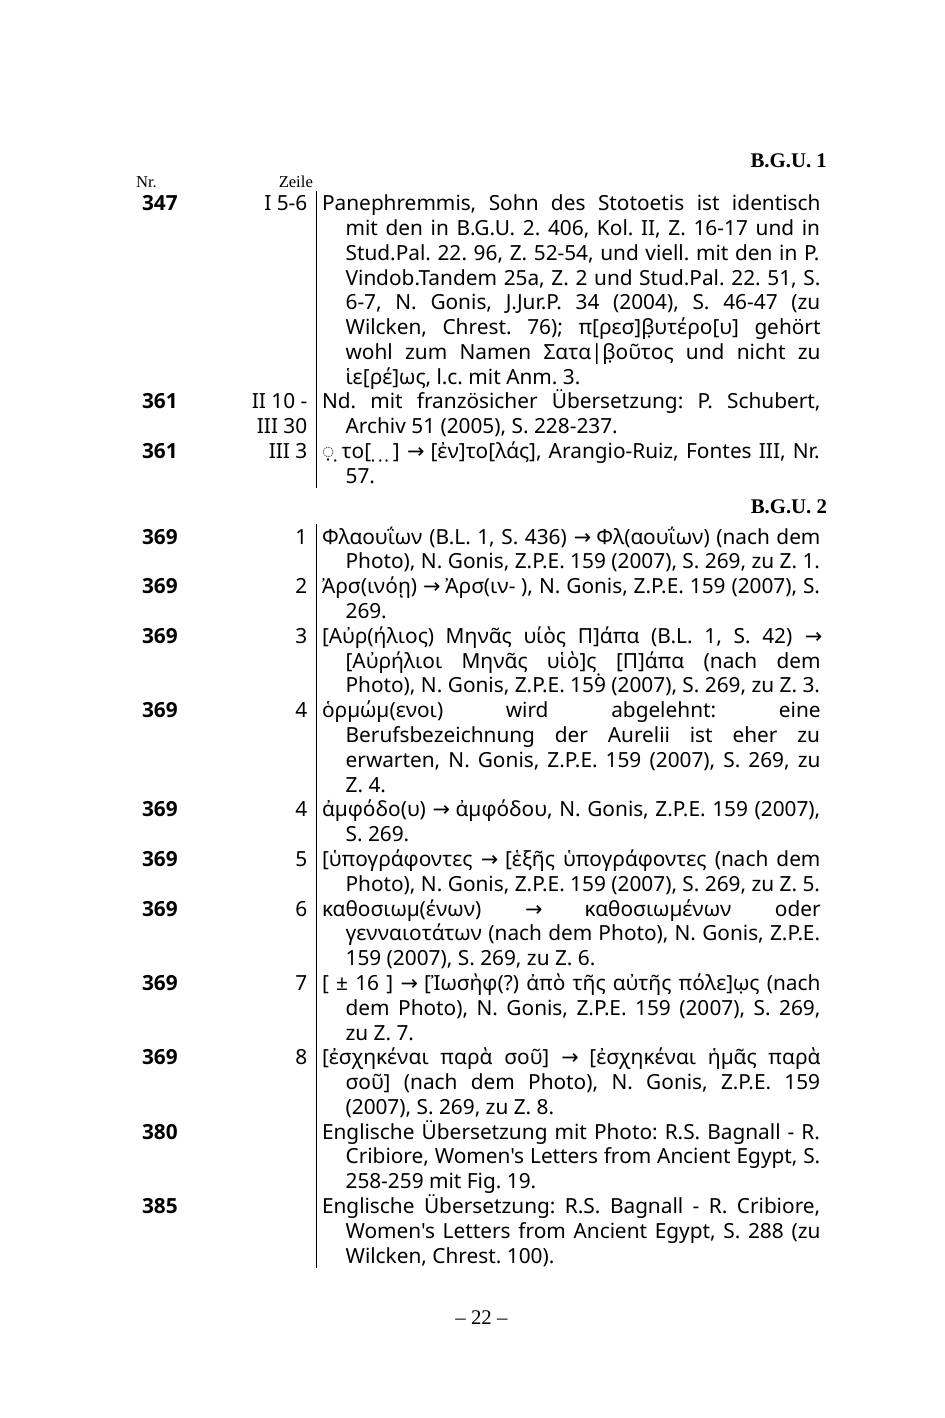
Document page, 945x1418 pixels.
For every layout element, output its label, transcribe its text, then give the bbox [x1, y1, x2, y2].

table_cell 385 [136, 1194, 224, 1268]
table_cell 369 [136, 624, 224, 698]
table_cell [224, 1194, 316, 1268]
table_cell II 10 - III 30 [224, 389, 316, 439]
table_cell Nd. mit französicher Übersetzung: P. Schubert, Archiv 51 (2005), S. 228-237. [317, 389, 827, 439]
table_cell 369 [136, 971, 224, 1045]
table_cell ἀμφόδο(υ) → ἀμφόδου, N. Gonis, Z.P.E. 159 (2007), S. 269. [317, 797, 827, 847]
table_cell 7 [224, 971, 316, 1045]
table_cell 347 [136, 191, 224, 389]
table_cell [224, 1119, 316, 1194]
table_cell 8 [224, 1045, 316, 1119]
table_cell 4 [224, 797, 316, 847]
table_cell [ἐσχηκέναι παρὰ σοῦ] → [ἐσχηκέναι ἡμᾶς παρὰ σοῦ] (nach dem Photo), N. Gonis, Z.P.E. 159 (2007), S. 269, zu Z. 8. [317, 1045, 827, 1119]
table_cell 369 [136, 1045, 224, 1119]
table_header 1 [224, 524, 316, 574]
table_cell 361 [136, 389, 224, 439]
table_cell 3 [224, 624, 316, 698]
table_cell ὁρμώμ(ενοι) wird abgelehnt: eine Berufsbezeichnung der Aurelii ist eher zu erwarten, N. Gonis, Z.P.E. 159 (2007), S. 269, zu Z. 4. [317, 698, 827, 797]
table_cell 369 [136, 896, 224, 971]
table_cell 4 [224, 698, 316, 797]
table_cell 369 [136, 797, 224, 847]
table_cell καθοσιωμ(ένων) → καθοσιωμένων oder γενναιοτάτων (nach dem Photo), N. Gonis, Z.P.E. 159 (2007), S. 269, zu Z. 6. [317, 896, 827, 971]
table_cell ̣ ̣το[ ̣ ̣ ̣] → [ἐν]το[λάς], Arangio-Ruiz, Fontes III, Nr. 57. [317, 439, 827, 488]
table_header Φλαουΐων (B.L. 1, S. 436) → Φλ(αουΐων) (nach dem Photo), N. Gonis, Z.P.E. 159 (2007), S. 269, zu Z. 1. [317, 524, 827, 574]
table_cell Englische Übersetzung mit Photo: R.S. Bagnall - R. Cribiore, Women's Letters from Ancient Egypt, S. 258-259 mit Fig. 19. [317, 1119, 827, 1194]
table_cell 369 [136, 847, 224, 896]
table_cell 361 [136, 439, 224, 488]
table_cell [ὑπογράφοντες → [ἑξῆς ὑπογράφοντες (nach dem Photo), N. Gonis, Z.P.E. 159 (2007), S. 269, zu Z. 5. [317, 847, 827, 896]
table_cell 2 [224, 574, 316, 623]
table_cell I 5-6 [224, 191, 316, 389]
table_cell Englische Übersetzung: R.S. Bagnall - R. Cribiore, Women's Letters from Ancient Egypt, S. 288 (zu Wilcken, Chrest. 100). [317, 1194, 827, 1268]
table_header 369 [136, 524, 224, 574]
table_cell III 3 [224, 439, 316, 488]
table_cell 5 [224, 847, 316, 896]
table_cell 380 [136, 1119, 224, 1194]
table_cell 369 [136, 698, 224, 797]
table_cell [ ± 16 ] → [Ἰωσὴφ(?) ἀπὸ τῆς αὐτῆς πόλε]ω̣ς (nach dem Photo), N. Gonis, Z.P.E. 159 (2007), S. 269, zu Z. 7. [317, 971, 827, 1045]
table_cell Panephremmis, Sohn des Stotoetis ist identisch mit den in B.G.U. 2. 406, Kol. II, Z. 16-17 und in Stud.Pal. 22. 96, Z. 52-54, und viell. mit den in P. Vindob.Tandem 25a, Z. 2 und Stud.Pal. 22. 51, S. 6-7, N. Gonis, J.Jur.P. 34 (2004), S. 46-47 (zu Wilcken, Chrest. 76); π[ρεσ]β̣υτέρο[υ] gehört wohl zum Namen Σατα|β̣οῦτος und nicht zu ἱε[ρέ]ως, l.c. mit Anm. 3. [317, 191, 827, 389]
table_cell 6 [224, 896, 316, 971]
table_cell Ἀρσ(ινόῃ) → Ἀρσ(ιν- ), N. Gonis, Z.P.E. 159 (2007), S. 269. [317, 574, 827, 623]
subtitle B.G.U. 2 [136, 494, 827, 518]
table_cell [Αὐρ(ήλιος) Μηνᾶς υίὸς Π]άπα (B.L. 1, S. 42) → [Αὐρήλιοι Μηνᾶς υἱὸ]ς̣ [Π]άπα (nach dem Photo), N. Gonis, Z.P.E. 159 (2007), S. 269, zu Z. 3. [317, 624, 827, 698]
table_cell 369 [136, 574, 224, 623]
